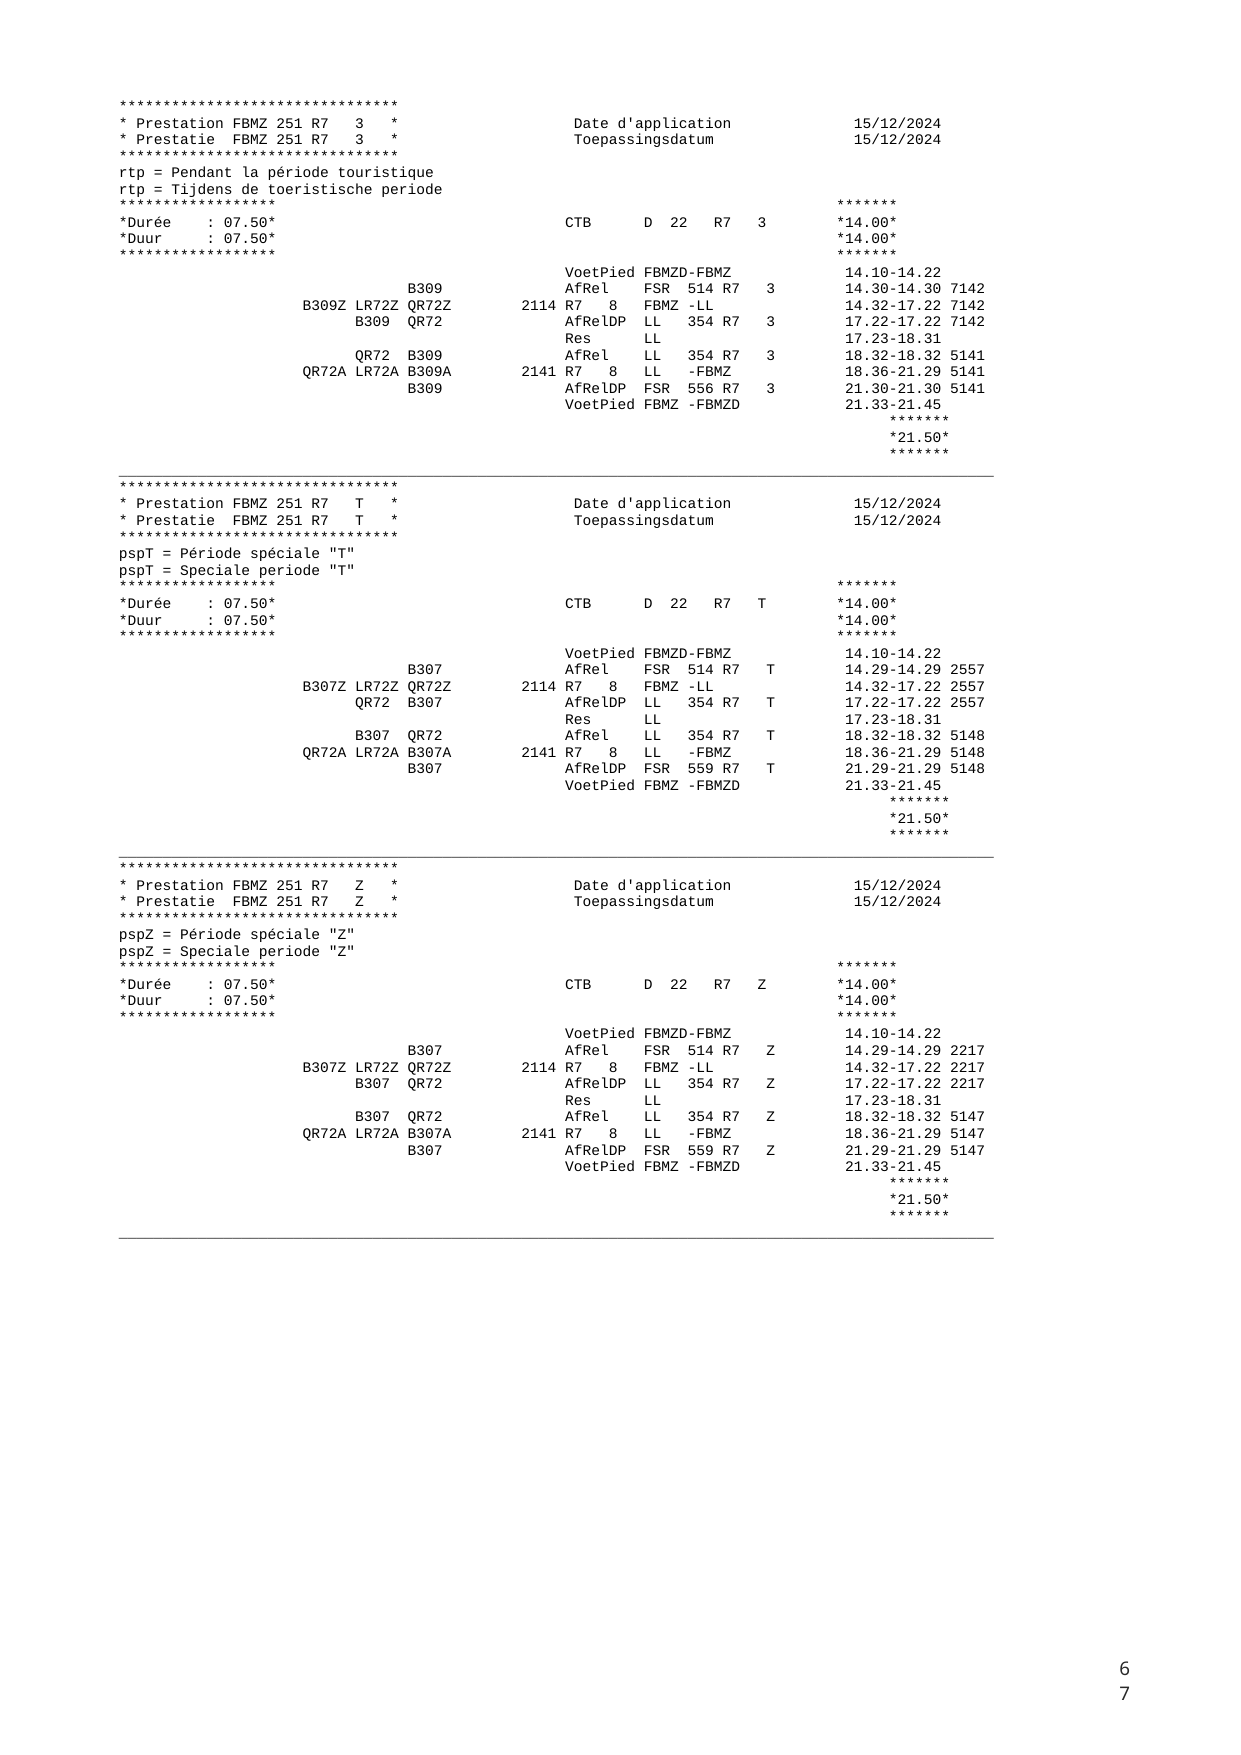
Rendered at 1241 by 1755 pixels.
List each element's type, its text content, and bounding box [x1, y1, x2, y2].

text ******************************** * Prestation FBMZ 251 R7 3 * Date d'application 15/12/2024 * Prestatie FBMZ 251 R7 3 * Toepassingsdatum 15/12/2024 ******************************** rtp = Pendant la période touristique rtp = Tijdens de toeristische periode ****************** ******* *Durée : 07.50* CTB D 22 R7 3 *14.00* *Duur : 07.50* *14.00* ****************** ******* VoetPied FBMZD-FBMZ 14.10-14.22 B309 AfRel FSR 514 R7 3 14.30-14.30 7142 B309Z LR72Z QR72Z 2114 R7 8 FBMZ -LL 14.32-17.22 7142 B309 QR72 AfRelDP LL 354 R7 3 17.22-17.22 7142 Res LL 17.23-18.31 QR72 B309 AfRel LL 354 R7 3 18.32-18.32 5141 QR72A LR72A B309A 2141 R7 8 LL -FBMZ 18.36-21.29 5141 B309 AfRelDP FSR 556 R7 3 21.30-21.30 5141 VoetPied FBMZ -FBMZD 21.33-21.45 ******* *21.50* ******* ____________________________________________________________________________________________________ [119, 99, 1122, 480]
text ******************************** * Prestation FBMZ 251 R7 Z * Date d'application 15/12/2024 * Prestatie FBMZ 251 R7 Z * Toepassingsdatum 15/12/2024 ******************************** pspZ = Période spéciale "Z" pspZ = Speciale periode "Z" ****************** ******* *Durée : 07.50* CTB D 22 R7 Z *14.00* *Duur : 07.50* *14.00* ****************** ******* VoetPied FBMZD-FBMZ 14.10-14.22 B307 AfRel FSR 514 R7 Z 14.29-14.29 2217 B307Z LR72Z QR72Z 2114 R7 8 FBMZ -LL 14.32-17.22 2217 B307 QR72 AfRelDP LL 354 R7 Z 17.22-17.22 2217 Res LL 17.23-18.31 B307 QR72 AfRel LL 354 R7 Z 18.32-18.32 5147 QR72A LR72A B307A 2141 R7 8 LL -FBMZ 18.36-21.29 5147 B307 AfRelDP FSR 559 R7 Z 21.29-21.29 5147 VoetPied FBMZ -FBMZD 21.33-21.45 ******* *21.50* ******* ____________________________________________________________________________________________________ [119, 861, 1122, 1242]
text ******************************** * Prestation FBMZ 251 R7 T * Date d'application 15/12/2024 * Prestatie FBMZ 251 R7 T * Toepassingsdatum 15/12/2024 ******************************** pspT = Période spéciale "T" pspT = Speciale periode "T" ****************** ******* *Durée : 07.50* CTB D 22 R7 T *14.00* *Duur : 07.50* *14.00* ****************** ******* VoetPied FBMZD-FBMZ 14.10-14.22 B307 AfRel FSR 514 R7 T 14.29-14.29 2557 B307Z LR72Z QR72Z 2114 R7 8 FBMZ -LL 14.32-17.22 2557 QR72 B307 AfRelDP LL 354 R7 T 17.22-17.22 2557 Res LL 17.23-18.31 B307 QR72 AfRel LL 354 R7 T 18.32-18.32 5148 QR72A LR72A B307A 2141 R7 8 LL -FBMZ 18.36-21.29 5148 B307 AfRelDP FSR 559 R7 T 21.29-21.29 5148 VoetPied FBMZ -FBMZD 21.33-21.45 ******* *21.50* ******* ____________________________________________________________________________________________________ [119, 480, 1122, 861]
